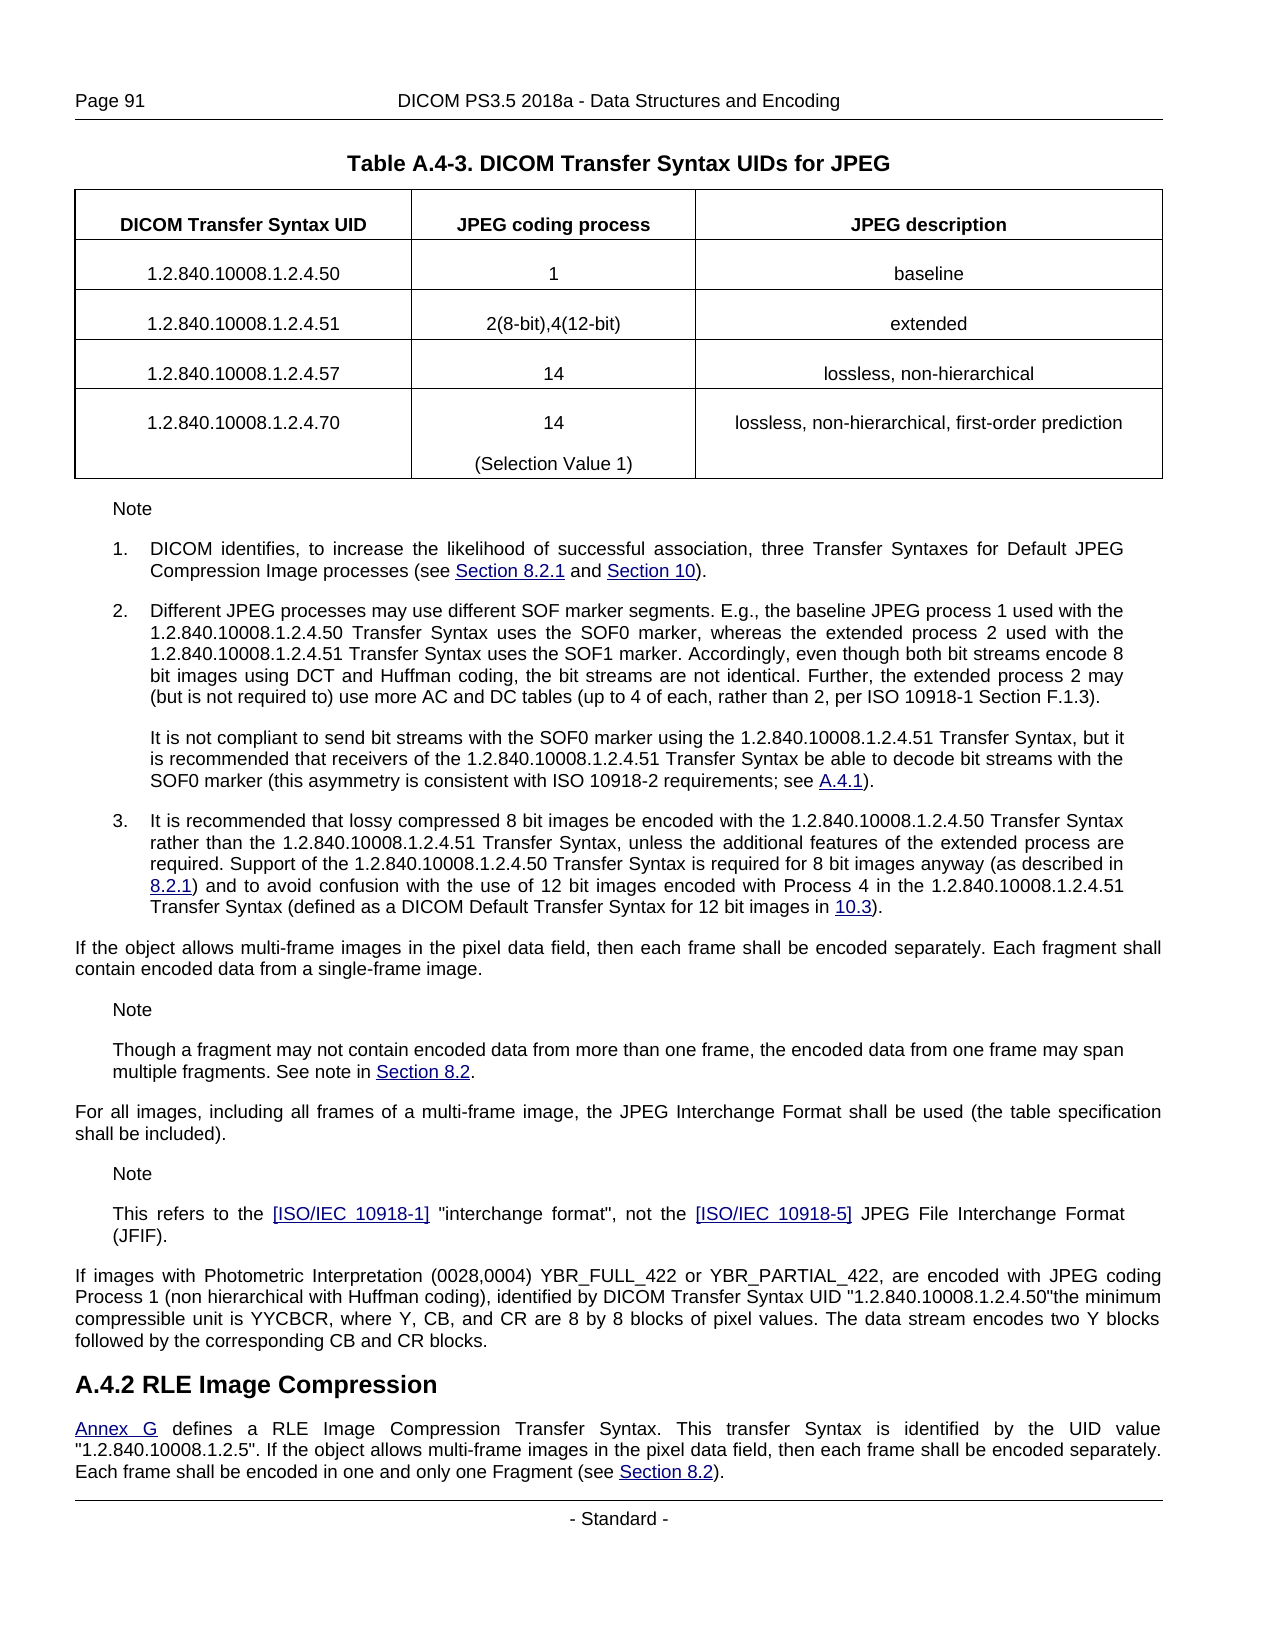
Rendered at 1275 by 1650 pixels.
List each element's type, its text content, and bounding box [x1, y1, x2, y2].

text If images with Photometric Interpretation (0028,0004) YBR_FULL_422 or YBR_PARTIAL_422, are encoded with JPEG coding Process 1 (non hierarchical with Huffman coding), identified by DICOM Transfer Syntax UID "1.2.840.10008.1.2.4.50"the minimum compressible unit is YYCBCR, where Y, CB, and CR are 8 by 8 blocks of pixel values. The data stream encodes two Y blocks followed by the corresponding CB and CR blocks. [75, 1265, 1162, 1351]
text This refers to the [ISO/IEC 10918-1] "interchange format", not the [ISO/IEC 10918-5] JPEG File Interchange Format (JFIF). [112, 1203, 1125, 1246]
text If the object allows multi-frame images in the pixel data field, then each frame shall be encoded separately. Each fragment shall contain encoded data from a single-frame image. [75, 937, 1162, 980]
table_cell 1.2.840.10008.1.2.4.57 [76, 340, 411, 388]
table_cell 14 (Selection Value 1) [412, 389, 695, 478]
table_cell 2(8-bit),4(12-bit) [412, 290, 695, 338]
text Note [112, 998, 1125, 1020]
text Note [112, 498, 1125, 519]
text Though a fragment may not contain encoded data from more than one frame, the encoded data from one frame may span multiple fragments. See note in Section 8.2. [112, 1039, 1125, 1082]
text For all images, including all frames of a multi-frame image, the JPEG Interchange Format shall be used (the table specification shall be included). [75, 1101, 1162, 1144]
list DICOM identifies, to increase the likelihood of successful association, three Transfer Syntaxes for Default JPEG Compression Image processes (see Section 8.2.1 and Section 10). [112, 538, 1125, 581]
text Annex G defines a RLE Image Compression Transfer Syntax. This transfer Syntax is identified by the UID value "1.2.840.10008.1.2.5". If the object allows multi-frame images in the pixel data field, then each frame shall be encoded separately. Each frame shall be encoded in one and only one Fragment (see Section 8.2). [75, 1417, 1162, 1482]
table_cell baseline [696, 240, 1162, 289]
table_cell 1.2.840.10008.1.2.4.51 [76, 290, 411, 338]
text A.4.2 RLE Image Compression [75, 1370, 1162, 1398]
table_cell 1 [412, 240, 695, 289]
list It is not compliant to send bit streams with the SOF0 marker using the 1.2.840.10008.1.2.4.51 Transfer Syntax, but it is recommended that receivers of the 1.2.840.10008.1.2.4.51 Transfer Syntax be able to decode bit streams with the SOF0 marker (this asymmetry is consistent with ISO 10918-2 requirements; see A.4.1). [112, 727, 1125, 791]
table_cell extended [696, 290, 1162, 338]
list Different JPEG processes may use different SOF marker segments. E.g., the baseline JPEG process 1 used with the 1.2.840.10008.1.2.4.50 Transfer Syntax uses the SOF0 marker, whereas the extended process 2 used with the 1.2.840.10008.1.2.4.51 Transfer Syntax uses the SOF1 marker. Accordingly, even though both bit streams encode 8 bit images using DCT and Huffman coding, the bit streams are not identical. Further, the extended process 2 may (but is not required to) use more AC and DC tables (up to 4 of each, rather than 2, per ISO 10918-1 Section F.1.3). [112, 600, 1125, 708]
table_cell 1.2.840.10008.1.2.4.50 [76, 240, 411, 289]
table_cell 1.2.840.10008.1.2.4.70 [76, 389, 411, 478]
table_header JPEG description [696, 190, 1162, 239]
table_header JPEG coding process [412, 190, 695, 239]
list It is recommended that lossy compressed 8 bit images be encoded with the 1.2.840.10008.1.2.4.50 Transfer Syntax rather than the 1.2.840.10008.1.2.4.51 Transfer Syntax, unless the additional features of the extended process are required. Support of the 1.2.840.10008.1.2.4.50 Transfer Syntax is required for 8 bit images anyway (as described in 8.2.1) and to avoid confusion with the use of 12 bit images encoded with Process 4 in the 1.2.840.10008.1.2.4.51 Transfer Syntax (defined as a DICOM Default Transfer Syntax for 12 bit images in 10.3). [112, 810, 1125, 918]
table_cell lossless, non-hierarchical [696, 340, 1162, 388]
table_cell lossless, non-hierarchical, first-order prediction [696, 389, 1162, 478]
table_cell 14 [412, 340, 695, 388]
text Note [112, 1163, 1125, 1184]
text Table A.4-3. DICOM Transfer Syntax UIDs for JPEG [75, 150, 1162, 176]
table_header DICOM Transfer Syntax UID [76, 190, 411, 239]
